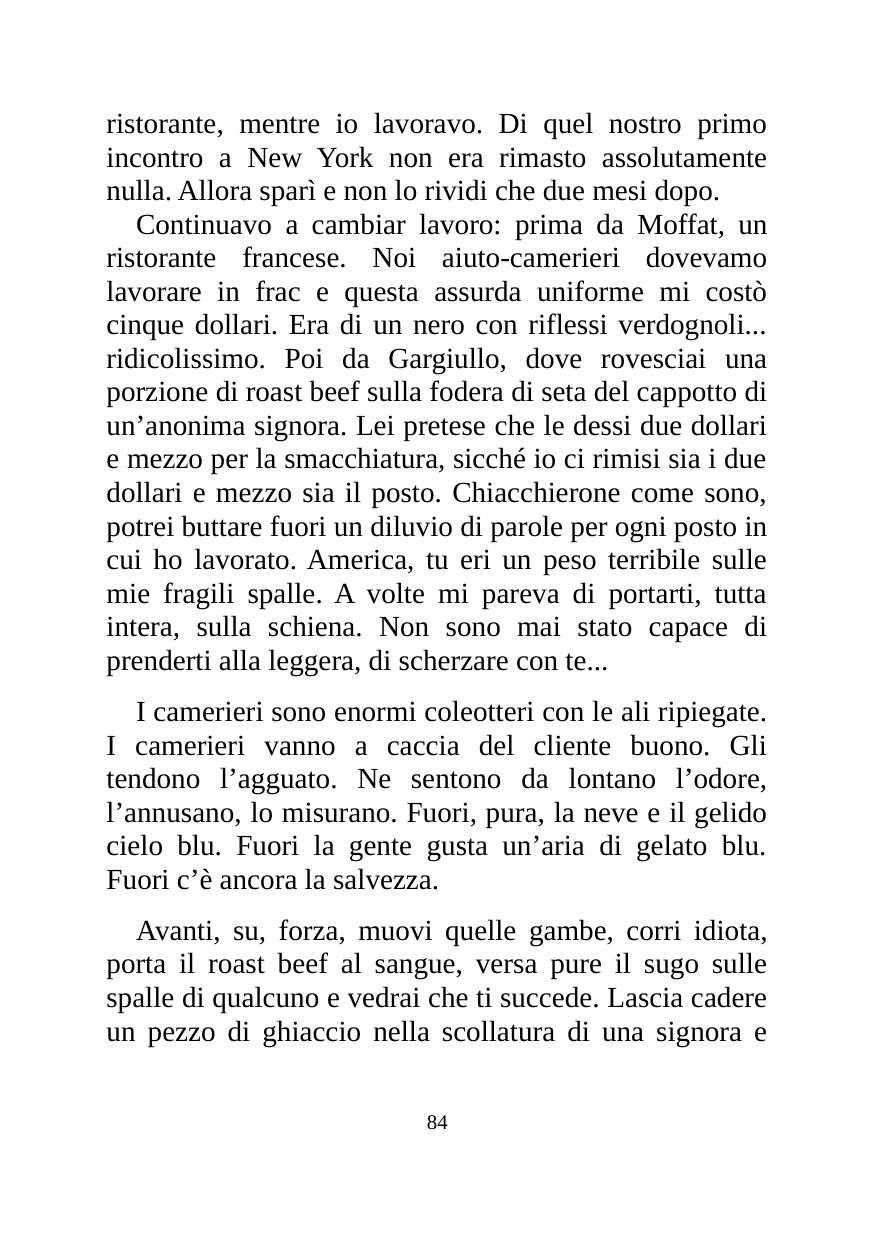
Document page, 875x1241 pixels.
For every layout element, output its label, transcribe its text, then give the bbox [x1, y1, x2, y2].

text ristorante, mentre io lavoravo. Di quel nostro primo incontro a New York non era rimasto assolutamente nulla. Allora sparì e non lo rividi che due mesi dopo. [106, 106, 768, 207]
text Avanti, su, forza, muovi quelle gambe, corri idiota, porta il roast beef al sangue, versa pure il sugo sulle spalle di qualcuno e vedrai che ti succede. Lascia cadere un pezzo di ghiaccio nella scollatura di una signora e [106, 913, 768, 1047]
text I camerieri sono enormi coleotteri con le ali ripiegate. I camerieri vanno a caccia del cliente buono. Gli tendono l’agguato. Ne sentono da lontano l’odore, l’annusano, lo misurano. Fuori, pura, la neve e il gelido cielo blu. Fuori la gente gusta un’aria di gelato blu. Fuori c’è ancora la salvezza. [106, 694, 768, 895]
text Continuavo a cambiar lavoro: prima da Moffat, un ristorante francese. Noi aiuto-camerieri dovevamo lavorare in frac e questa assurda uniforme mi costò cinque dollari. Era di un nero con riflessi verdognoli... ridicolissimo. Poi da Gargiullo, dove rovesciai una porzione di roast beef sulla fodera di seta del cappotto di un’anonima signora. Lei pretese che le dessi due dollari e mezzo per la smacchiatura, sicché io ci rimisi sia i due dollari e mezzo sia il posto. Chiacchierone come sono, potrei buttare fuori un diluvio di parole per ogni posto in cui ho lavorato. America, tu eri un peso terribile sulle mie fragili spalle. A volte mi pareva di portarti, tutta intera, sulla schiena. Non sono mai stato capace di prenderti alla leggera, di scherzare con te... [106, 207, 768, 676]
